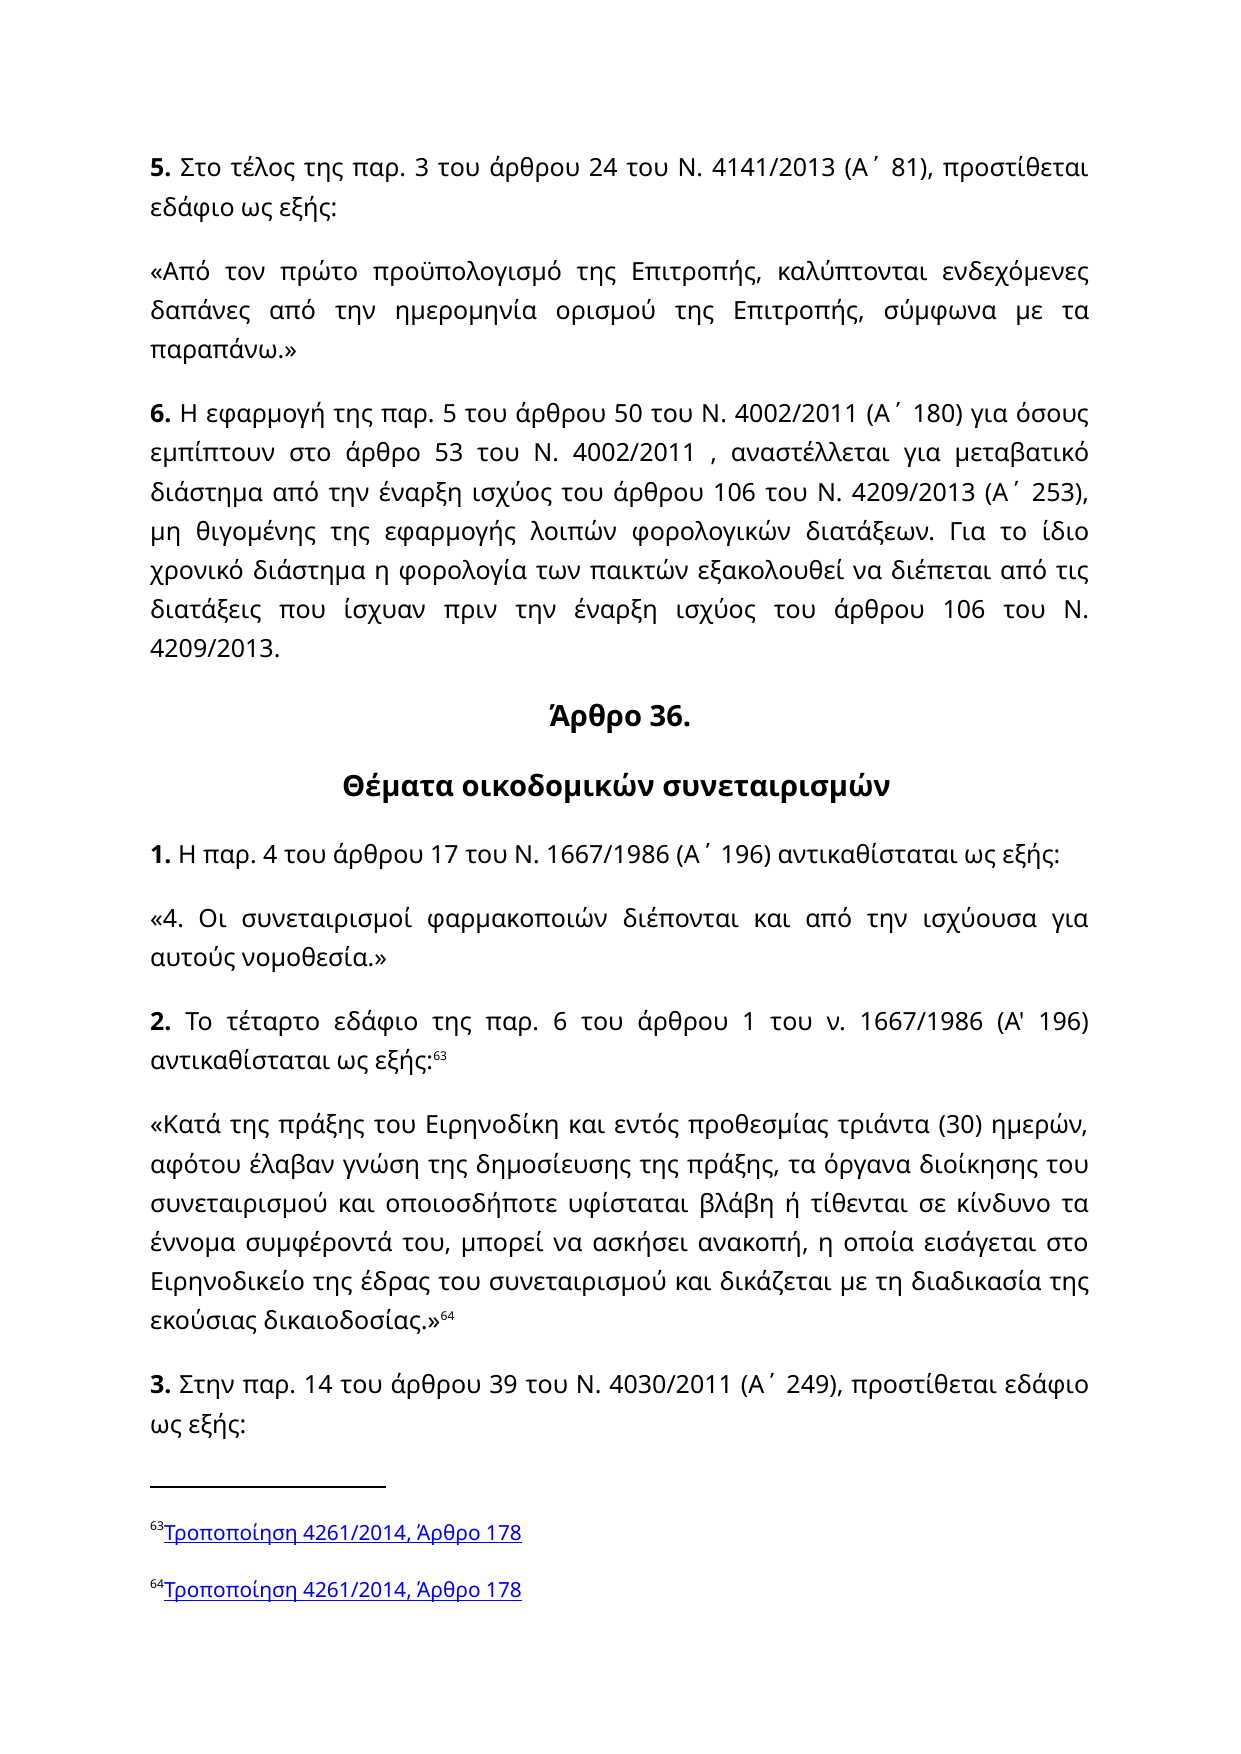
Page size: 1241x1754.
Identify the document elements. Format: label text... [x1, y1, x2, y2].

text 5. Στο τέλος της παρ. 3 του άρθρου 24 του Ν. 4141/2013 (Α΄ 81), προστίθεται εδάφιο ως εξής: [150, 150, 1090, 223]
text 1. Η παρ. 4 του άρθρου 17 του Ν. 1667/1986 (Α΄ 196) αντικαθίσταται ως εξής: [150, 836, 1090, 870]
text Τροποποίηση 4261/2014, Άρθρο 178 [150, 1576, 1090, 1604]
text «Κατά της πράξης του Ειρηνοδίκη και εντός προθεσμίας τριάντα (30) ημερών, αφότου έλαβαν γνώση της δημοσίευσης της πράξης, τα όργανα διοίκησης του συνεταιρισμού και οποιοσδήποτε υφίσταται βλάβη ή τίθενται σε κίνδυνο τα έννομα συμφέροντά του, μπορεί να ασκήσει ανακοπή, η οποία εισάγεται στο Ειρηνοδικείο της έδρας του συνεταιρισμού και δικάζεται με τη διαδικασία της εκούσιας δικαιοδοσίας.» [150, 1107, 1090, 1337]
text 2. Το τέταρτο εδάφιο της παρ. 6 του άρθρου 1 του ν. 1667/1986 (Α' 196) αντικαθίσταται ως εξής: [150, 1004, 1090, 1077]
subtitle Θέματα οικοδομικών συνεταιρισμών [150, 766, 1090, 805]
text «Από τον πρώτο προϋπολογισμό της Επιτροπής, καλύπτονται ενδεχόμενες δαπάνες από την ημερομηνία ορισμού της Επιτροπής, σύμφωνα με τα παραπάνω.» [150, 253, 1090, 366]
subtitle Άρθρο 36. [150, 695, 1090, 735]
text 3. Στην παρ. 14 του άρθρου 39 του Ν. 4030/2011 (Α΄ 249), προστίθεται εδάφιο ως εξής: [150, 1367, 1090, 1440]
text Τροποποίηση 4261/2014, Άρθρο 178 [150, 1518, 1090, 1546]
text 6. Η εφαρμογή της παρ. 5 του άρθρου 50 του Ν. 4002/2011 (Α΄ 180) για όσους εμπίπτουν στο άρθρο 53 του Ν. 4002/2011 , αναστέλλεται για μεταβατικό διάστημα από την έναρξη ισχύος του άρθρου 106 του Ν. 4209/2013 (Α΄ 253), μη θιγομένης της εφαρμογής λοιπών φορολογικών διατάξεων. Για το ίδιο χρονικό διάστημα η φορολογία των παικτών εξακολουθεί να διέπεται από τις διατάξεις που ίσχυαν πριν την έναρξη ισχύος του άρθρου 106 του Ν. 4209/2013. [150, 396, 1090, 665]
text «4. Οι συνεταιρισμοί φαρμακοποιών διέπονται και από την ισχύουσα για αυτούς νομοθεσία.» [150, 900, 1090, 974]
